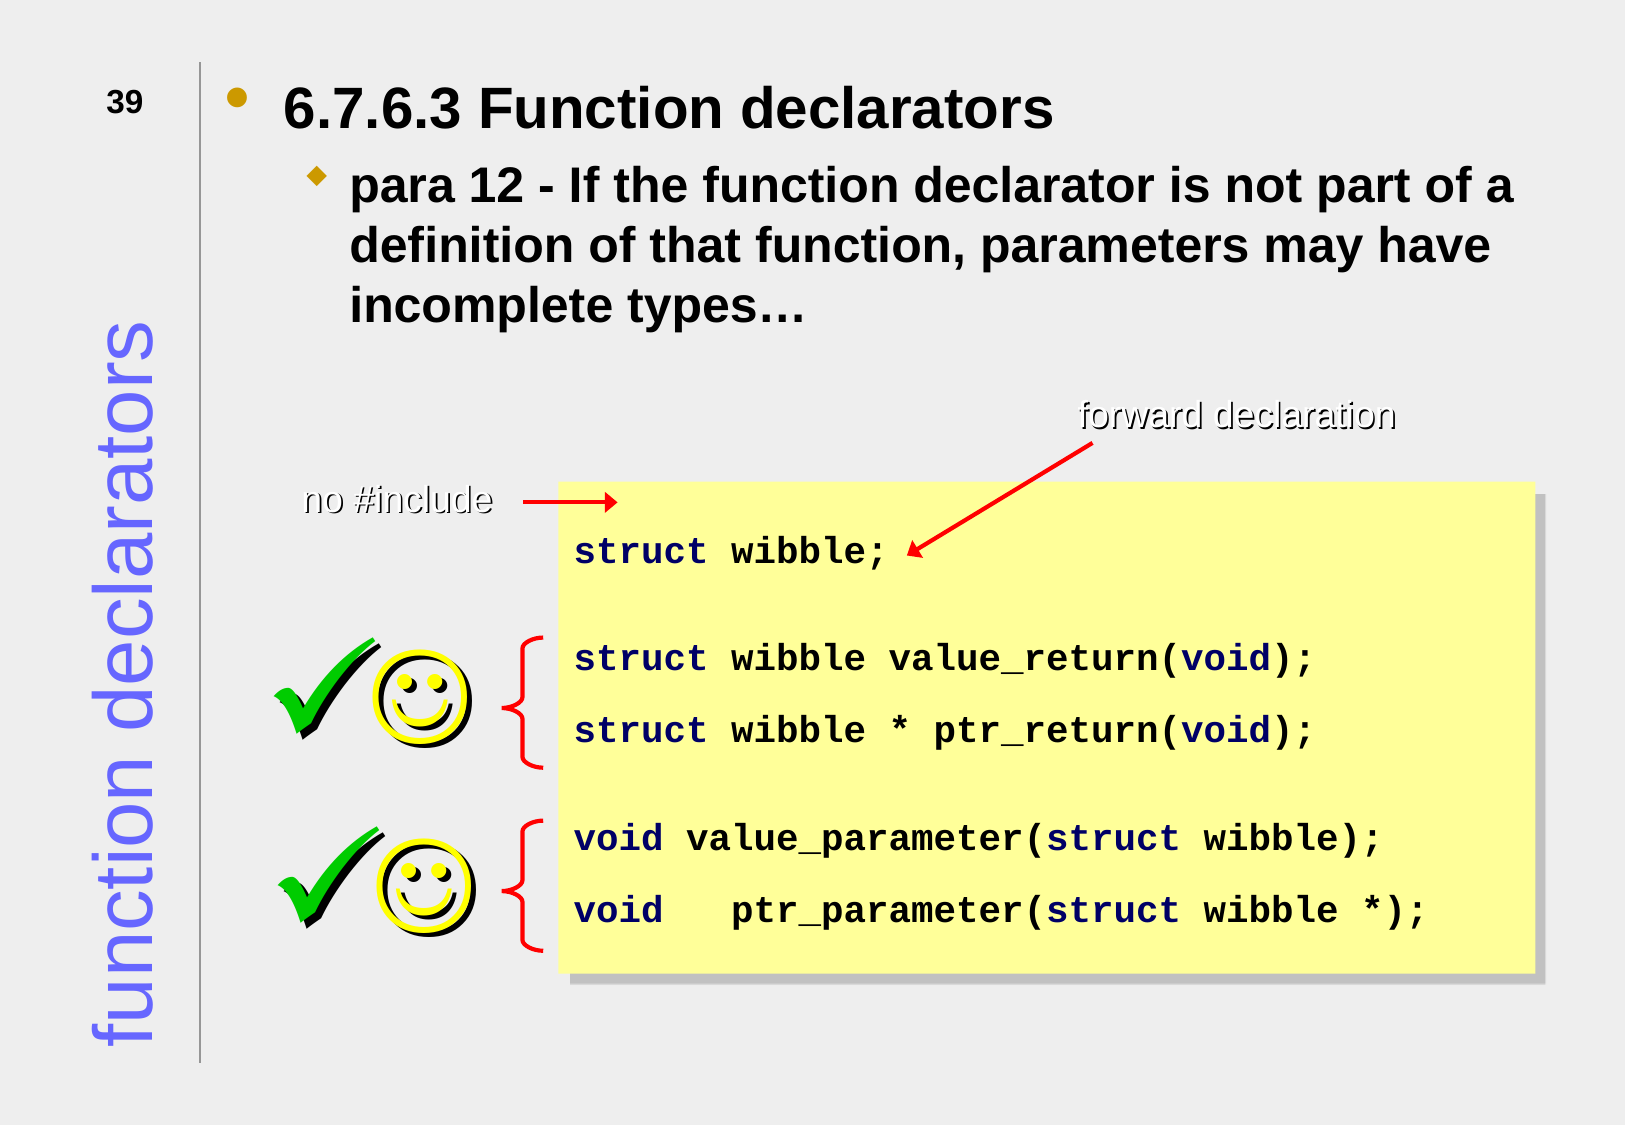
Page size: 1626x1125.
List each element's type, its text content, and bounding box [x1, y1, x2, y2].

text_box  [248, 596, 396, 791]
text_box  [356, 798, 505, 964]
text_box struct wibble; struct wibble value_return(void); struct wibble * ptr_return(void); void value_parameter(struct wibble); void ptr_parameter(struct wibble *); [558, 481, 1536, 974]
text_box no #include [286, 466, 547, 528]
text_box  [352, 609, 501, 775]
text_box  [251, 785, 400, 980]
list 6.7.6.3 Function declarators para 12 - If the function declarator is not part of a definition of that function, parameters may have incomplete types… [212, 62, 1550, 1063]
title function declarators [50, 187, 188, 1063]
text_box forward declaration [1062, 382, 1465, 443]
